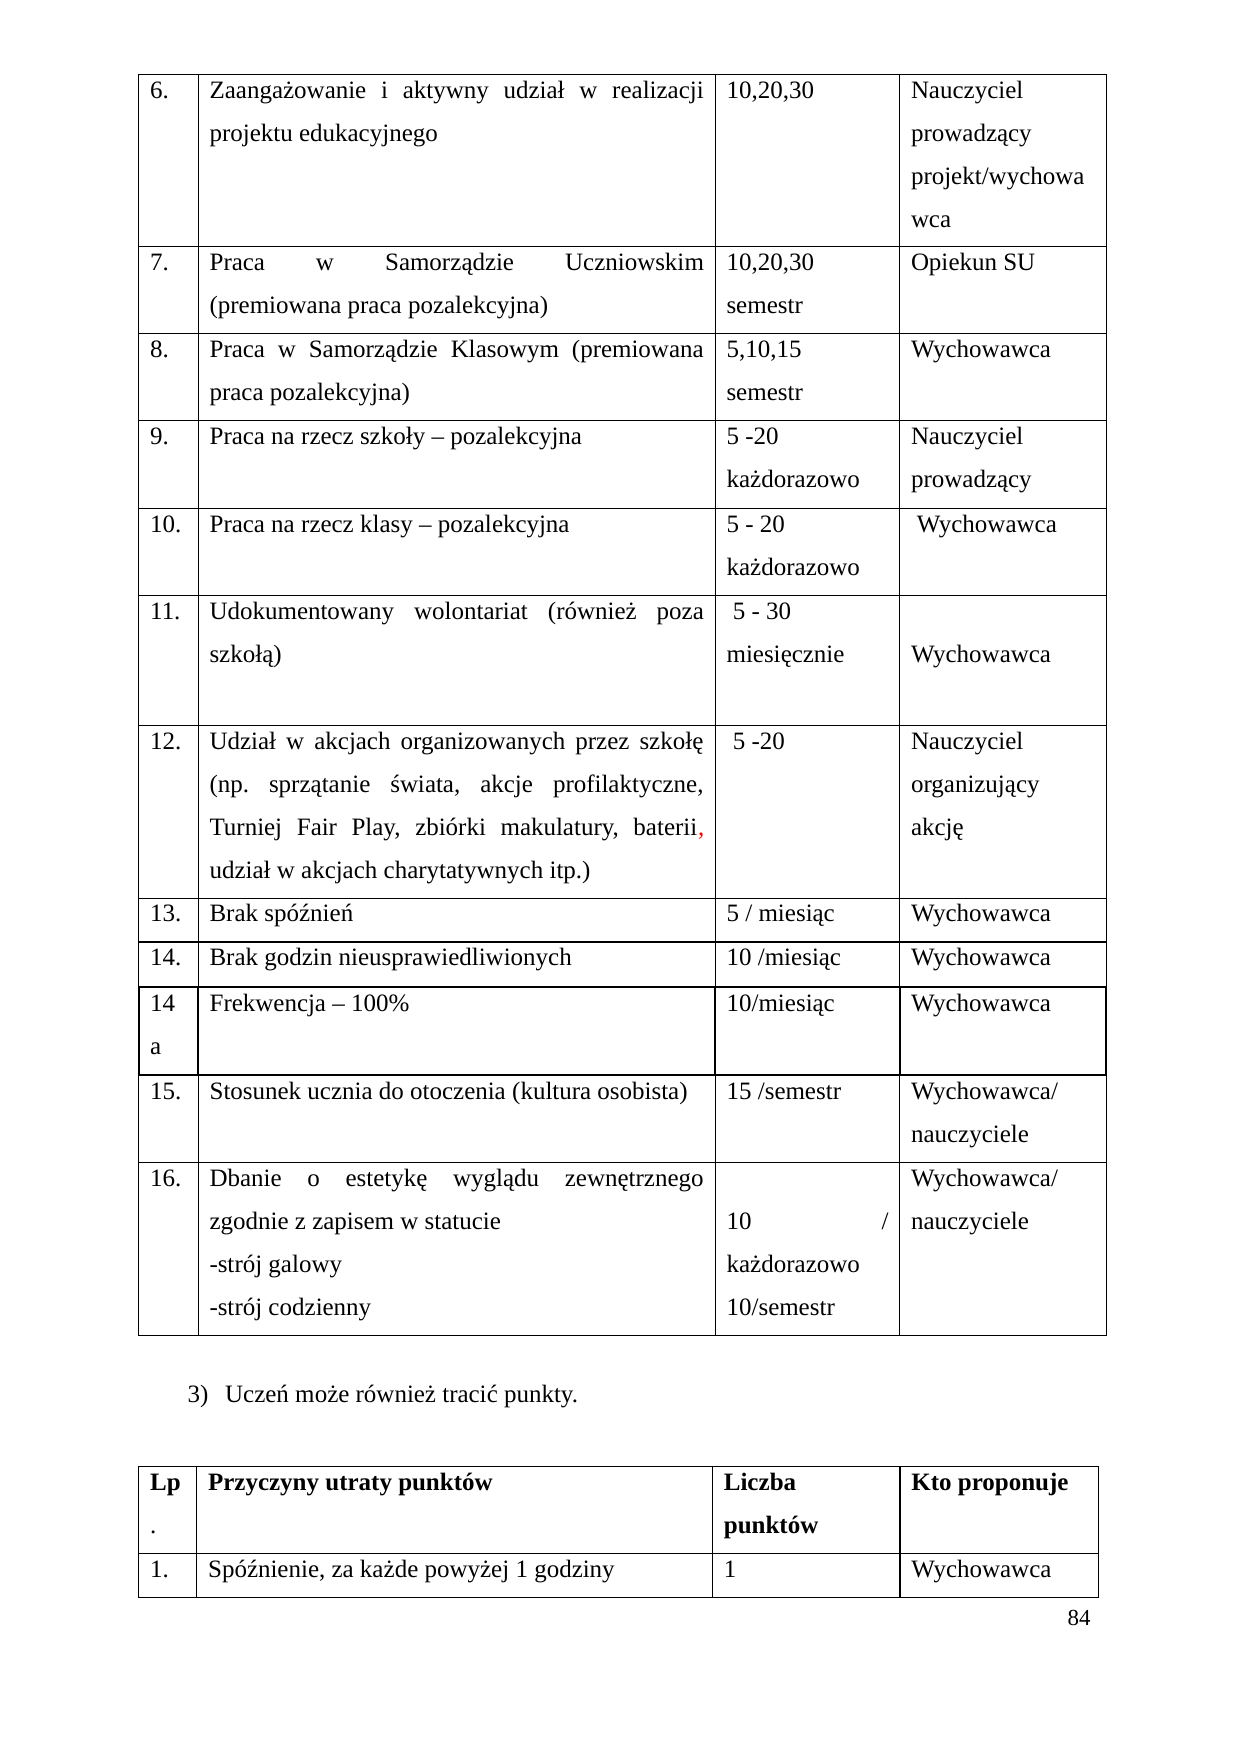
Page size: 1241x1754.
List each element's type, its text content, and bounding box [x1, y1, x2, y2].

table_cell 5 / miesiąc [716, 899, 899, 941]
table_header Przyczyny utraty punktów [197, 1467, 712, 1553]
table_cell 10,20,30 semestr [716, 247, 899, 333]
table_cell 5,10,15 semestr [716, 334, 899, 420]
table_cell Spóźnienie, za każde powyżej 1 godziny [197, 1554, 712, 1597]
table_cell Praca w Samorządzie Uczniowskim (premiowana praca pozalekcyjna) [199, 247, 715, 333]
table_cell Praca na rzecz szkoły – pozalekcyjna [199, 421, 715, 508]
table_cell Wychowawca [901, 988, 1105, 1074]
table_cell Praca na rzecz klasy – pozalekcyjna [199, 509, 715, 595]
table_cell Nauczyciel prowadzący [900, 421, 1106, 508]
table_cell 7. [139, 247, 198, 333]
table_cell Zaangażowanie i aktywny udział w realizacji projektu edukacyjnego [199, 75, 715, 246]
table_cell Wychowawca [900, 596, 1106, 725]
table_cell 1. [139, 1554, 196, 1597]
table_cell 12. [139, 726, 198, 897]
table_cell Dbanie o estetykę wyglądu zewnętrznego zgodnie z zapisem w statucie -strój galowy -strój codzienny [199, 1163, 715, 1335]
table_cell Brak godzin nieusprawiedliwionych [199, 943, 715, 986]
table_cell 5 - 30 miesięcznie [716, 596, 899, 725]
table_cell 14 a [140, 988, 197, 1074]
table_cell 6. [139, 75, 198, 246]
table_cell Wychowawca [901, 1554, 1098, 1597]
table_cell Frekwencja – 100% [199, 988, 714, 1074]
table_cell 15. [139, 1076, 198, 1162]
table_header Lp. [139, 1467, 196, 1553]
table_cell 5 -20 każdorazowo [716, 421, 899, 508]
table_cell Stosunek ucznia do otoczenia (kultura osobista) [199, 1076, 715, 1162]
table_cell Udokumentowany wolontariat (również poza szkołą) [199, 596, 715, 725]
table_cell 9. [139, 421, 198, 508]
table_cell 10. [139, 509, 198, 595]
table_header Liczba punktów [713, 1467, 899, 1553]
table_cell Nauczyciel organizujący akcję [900, 726, 1106, 897]
table_cell 5 -20 [716, 726, 899, 897]
table_cell Nauczyciel prowadzący projekt/wychowawca [900, 75, 1106, 246]
list Uczeń może również tracić punkty. [187, 1379, 1090, 1408]
table_cell 10/miesiąc [716, 988, 899, 1074]
table_cell Wychowawca/ nauczyciele [900, 1163, 1106, 1335]
table_cell Opiekun SU [900, 247, 1106, 333]
table_cell 13. [139, 899, 198, 941]
table_cell Wychowawca [900, 334, 1106, 420]
table_cell Wychowawca [900, 899, 1106, 941]
table_cell Wychowawca [900, 509, 1106, 595]
table_cell 10 /miesiąc [716, 943, 899, 986]
table_cell 14. [139, 943, 198, 986]
table_cell 11. [139, 596, 198, 725]
table_cell 5 - 20 każdorazowo [716, 509, 899, 595]
table_cell 15 /semestr [716, 1076, 899, 1162]
table_cell Praca w Samorządzie Klasowym (premiowana praca pozalekcyjna) [199, 334, 715, 420]
table_cell Wychowawca/ nauczyciele [900, 1076, 1106, 1162]
table_cell 8. [139, 334, 198, 420]
table_cell 1 [713, 1554, 899, 1597]
table_cell 16. [139, 1163, 198, 1335]
table_cell Brak spóźnień [199, 899, 715, 941]
table_cell 10,20,30 [716, 75, 899, 246]
table_cell 10 / każdorazowo 10/semestr [716, 1163, 899, 1335]
table_header Kto proponuje [901, 1467, 1098, 1553]
table_cell Udział w akcjach organizowanych przez szkołę (np. sprzątanie świata, akcje profilaktyczne, Turniej Fair Play, zbiórki makulatury, baterii, udział w akcjach charytatywnych itp.) [199, 726, 715, 897]
table_cell Wychowawca [900, 943, 1106, 986]
